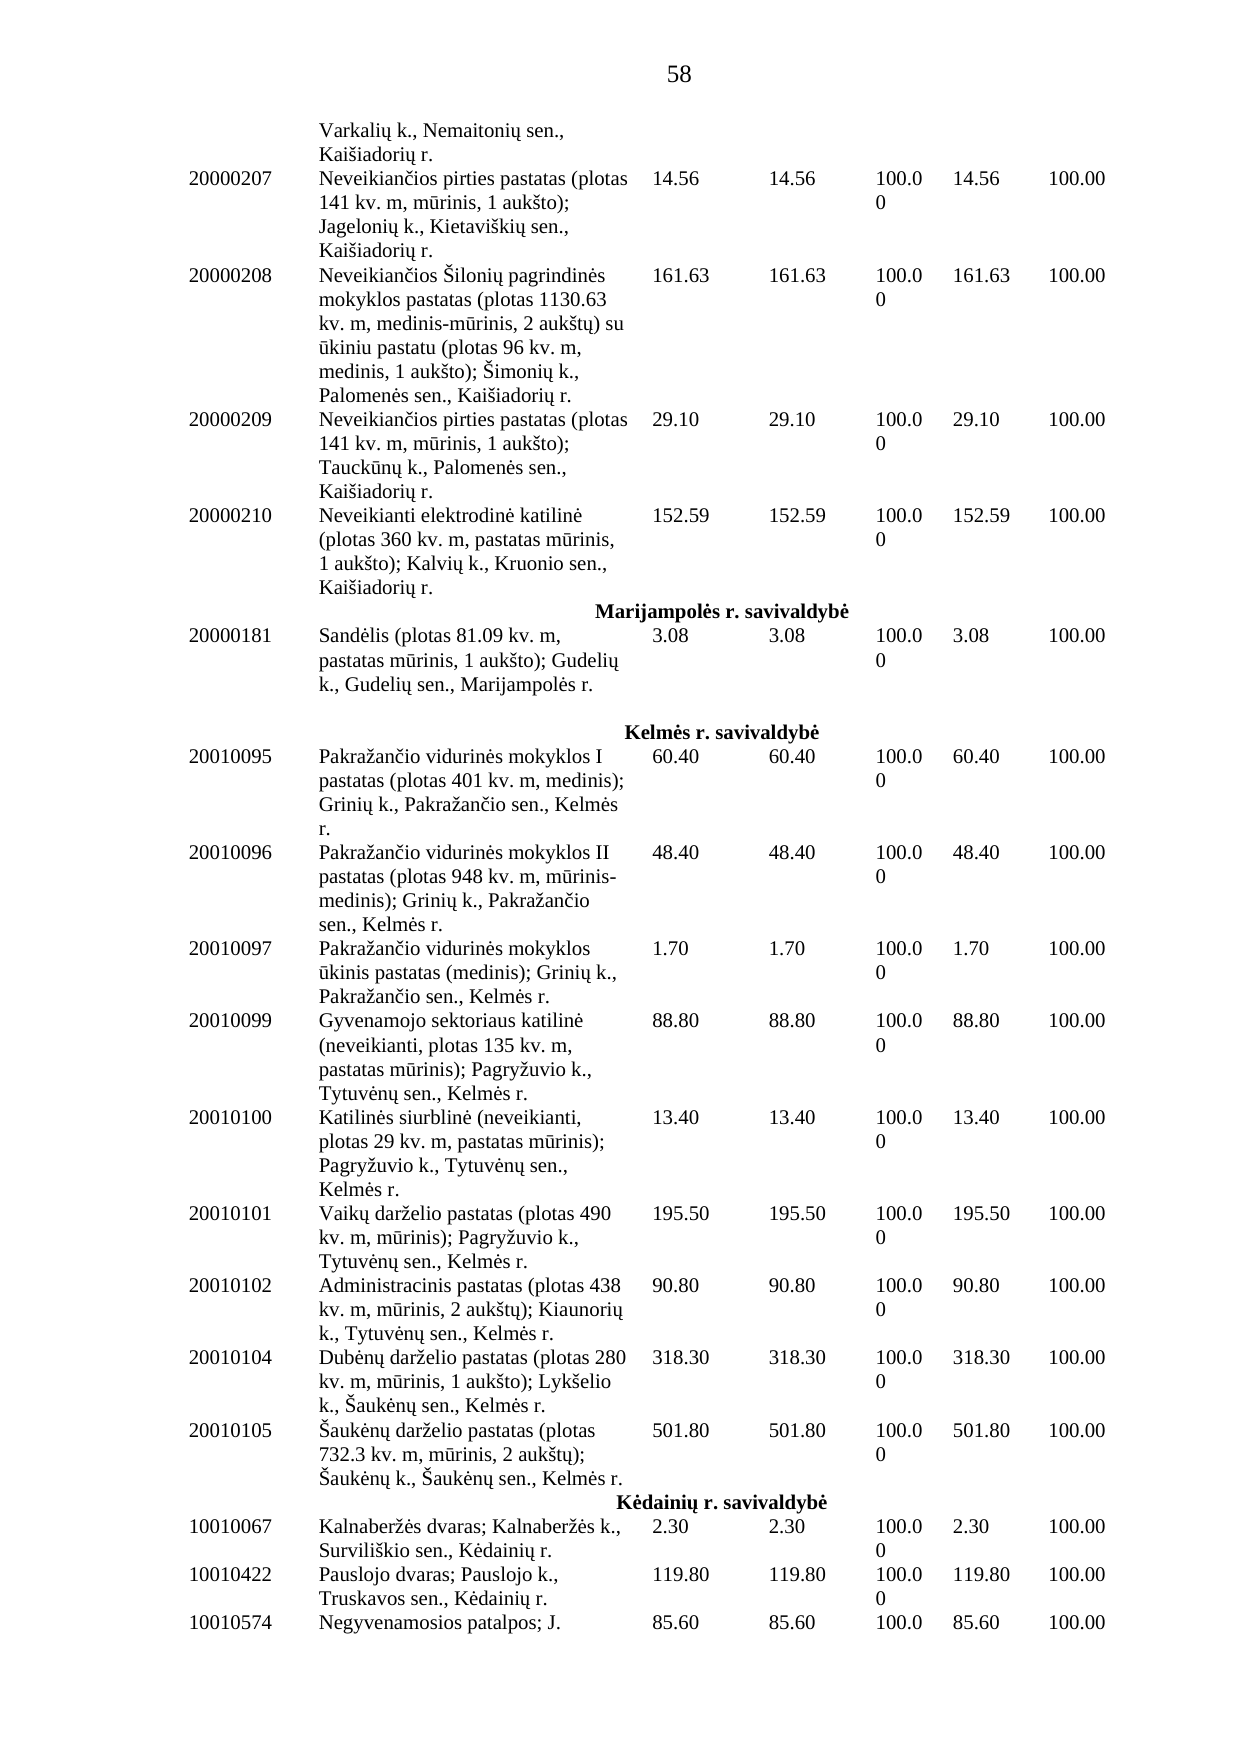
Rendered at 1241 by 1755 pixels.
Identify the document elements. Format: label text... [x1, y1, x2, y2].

table_cell 100.00 [1037, 1273, 1201, 1345]
table_cell 100.00 [864, 936, 941, 1008]
table_cell Pakražančio vidurinės mokyklos I pastatas (plotas 401 kv. m, medinis); Grinių k., Pakražančio sen., Kelmės r. [307, 744, 641, 840]
table_cell 100.00 [864, 624, 941, 720]
table_cell 100.00 [1037, 1105, 1201, 1201]
table_cell 100.00 [1037, 1418, 1201, 1490]
table_cell 100.00 [1037, 1562, 1201, 1610]
table_cell 13.40 [757, 1105, 864, 1201]
table_cell 161.63 [757, 263, 864, 407]
table_cell 60.40 [641, 744, 757, 840]
table_cell 48.40 [641, 840, 757, 936]
table_cell 195.50 [757, 1201, 864, 1273]
table_cell Kalnaberžės dvaras; Kalnaberžės k., Surviliškio sen., Kėdainių r. [307, 1514, 641, 1562]
table_cell [1201, 263, 1240, 407]
table_cell 100.0 [864, 1610, 941, 1634]
table_cell 20010104 [177, 1345, 307, 1417]
table_cell 29.10 [641, 407, 757, 503]
table_cell 100.00 [1037, 263, 1201, 407]
table_cell Pakražančio vidurinės mokyklos ūkinis pastatas (medinis); Grinių k., Pakražančio sen., Kelmės r. [307, 936, 641, 1008]
table_cell 152.59 [757, 503, 864, 599]
table_cell Dubėnų darželio pastatas (plotas 280 kv. m, mūrinis, 1 aukšto); Lykšelio k., Šaukėnų sen., Kelmės r. [307, 1345, 641, 1417]
table_cell [641, 118, 757, 166]
table_cell [1201, 1273, 1240, 1345]
table_cell [1201, 1514, 1240, 1562]
table_cell 1.70 [641, 936, 757, 1008]
table_cell [1201, 1009, 1240, 1105]
table_cell Pakražančio vidurinės mokyklos II pastatas (plotas 948 kv. m, mūrinis-medinis); Grinių k., Pakražančio sen., Kelmės r. [307, 840, 641, 936]
table_cell Marijampolės r. savivaldybė [177, 599, 1240, 623]
table_cell 100.00 [864, 407, 941, 503]
table_cell 195.50 [641, 1201, 757, 1273]
table_cell 100.00 [864, 263, 941, 407]
table_cell 20000210 [177, 503, 307, 599]
table_cell 90.80 [757, 1273, 864, 1345]
table_cell 100.00 [864, 744, 941, 840]
table_cell Negyvenamosios patalpos; J. [307, 1610, 641, 1634]
table_cell Kelmės r. savivaldybė [177, 720, 1240, 744]
table_cell 20010097 [177, 936, 307, 1008]
table_cell 20000209 [177, 407, 307, 503]
table_cell 2.30 [941, 1514, 1037, 1562]
table_cell 14.56 [941, 166, 1037, 262]
table_cell 10010574 [177, 1610, 307, 1634]
table_cell 1.70 [757, 936, 864, 1008]
table_cell 100.00 [1037, 166, 1201, 262]
table_cell 29.10 [757, 407, 864, 503]
table_cell [1201, 1201, 1240, 1273]
table_cell 3.08 [641, 624, 757, 720]
table_cell [757, 118, 864, 166]
table_cell 152.59 [641, 503, 757, 599]
table_cell 85.60 [941, 1610, 1037, 1634]
table_cell 10010067 [177, 1514, 307, 1562]
table_cell 10010422 [177, 1562, 307, 1610]
table_cell 20000181 [177, 624, 307, 720]
table_cell [864, 118, 941, 166]
table_cell Kėdainių r. savivaldybė [177, 1490, 1240, 1514]
table_cell 20010102 [177, 1273, 307, 1345]
table_cell Šaukėnų darželio pastatas (plotas 732.3 kv. m, mūrinis, 2 aukštų); Šaukėnų k., Šaukėnų sen., Kelmės r. [307, 1418, 641, 1490]
table_cell 318.30 [941, 1345, 1037, 1417]
table_cell 13.40 [941, 1105, 1037, 1201]
table_cell 3.08 [757, 624, 864, 720]
table_cell 100.00 [1037, 503, 1201, 599]
table_cell [1201, 1610, 1240, 1634]
table_cell Neveikiančios pirties pastatas (plotas 141 kv. m, mūrinis, 1 aukšto); Jagelonių k., Kietaviškių sen., Kaišiadorių r. [307, 166, 641, 262]
table_cell 100.00 [1037, 1201, 1201, 1273]
table_cell [1201, 1418, 1240, 1490]
table_cell 90.80 [641, 1273, 757, 1345]
table_cell 100.00 [864, 1562, 941, 1610]
table_cell 2.30 [757, 1514, 864, 1562]
table_cell 119.80 [757, 1562, 864, 1610]
table_cell [1201, 1105, 1240, 1201]
table_cell 88.80 [941, 1009, 1037, 1105]
table_cell [1201, 503, 1240, 599]
table_cell [177, 118, 307, 166]
table_cell 20010096 [177, 840, 307, 936]
table_cell 20000207 [177, 166, 307, 262]
table_cell [1201, 1345, 1240, 1417]
table_cell [941, 118, 1037, 166]
table_cell 152.59 [941, 503, 1037, 599]
table_cell 100.00 [864, 166, 941, 262]
table_cell [1201, 840, 1240, 936]
table_cell 195.50 [941, 1201, 1037, 1273]
table_cell 100.00 [864, 1345, 941, 1417]
table_cell 85.60 [641, 1610, 757, 1634]
table_cell 501.80 [757, 1418, 864, 1490]
table_cell Neveikianti elektrodinė katilinė (plotas 360 kv. m, pastatas mūrinis, 1 aukšto); Kalvių k., Kruonio sen., Kaišiadorių r. [307, 503, 641, 599]
table_cell 100.00 [864, 840, 941, 936]
table_cell Gyvenamojo sektoriaus katilinė (neveikianti, plotas 135 kv. m, pastatas mūrinis); Pagryžuvio k., Tytuvėnų sen., Kelmės r. [307, 1009, 641, 1105]
table_cell 1.70 [941, 936, 1037, 1008]
table_cell 3.08 [941, 624, 1037, 720]
table_cell 318.30 [757, 1345, 864, 1417]
table_cell 48.40 [941, 840, 1037, 936]
table_cell 100.00 [1037, 936, 1201, 1008]
table_cell 20010105 [177, 1418, 307, 1490]
table_cell [1201, 407, 1240, 503]
table_cell 318.30 [641, 1345, 757, 1417]
table_cell 20010101 [177, 1201, 307, 1273]
table_cell 100.00 [864, 1418, 941, 1490]
table_cell 60.40 [757, 744, 864, 840]
table_cell 100.00 [1037, 624, 1201, 720]
table_cell 90.80 [941, 1273, 1037, 1345]
table_cell 20010100 [177, 1105, 307, 1201]
table_cell 100.00 [1037, 1009, 1201, 1105]
table_cell 20010095 [177, 744, 307, 840]
table_cell 161.63 [641, 263, 757, 407]
table_cell 100.00 [864, 1273, 941, 1345]
table_cell 14.56 [757, 166, 864, 262]
table_cell 100.00 [1037, 1610, 1201, 1634]
table_cell 119.80 [941, 1562, 1037, 1610]
table_cell 119.80 [641, 1562, 757, 1610]
table_cell Katilinės siurblinė (neveikianti, plotas 29 kv. m, pastatas mūrinis); Pagryžuvio k., Tytuvėnų sen., Kelmės r. [307, 1105, 641, 1201]
table_cell [1201, 744, 1240, 840]
table_cell 48.40 [757, 840, 864, 936]
table_cell Administracinis pastatas (plotas 438 kv. m, mūrinis, 2 aukštų); Kiaunorių k., Tytuvėnų sen., Kelmės r. [307, 1273, 641, 1345]
table_cell Varkalių k., Nemaitonių sen., Kaišiadorių r. [307, 118, 641, 166]
table_cell 13.40 [641, 1105, 757, 1201]
table_cell 2.30 [641, 1514, 757, 1562]
table_cell 100.00 [1037, 1345, 1201, 1417]
table_cell Sandėlis (plotas 81.09 kv. m, pastatas mūrinis, 1 aukšto); Gudelių k., Gudelių sen., Marijampolės r. [307, 624, 641, 720]
table_cell 100.00 [864, 1105, 941, 1201]
table_cell [1201, 166, 1240, 262]
table_cell 100.00 [864, 1009, 941, 1105]
table_cell 161.63 [941, 263, 1037, 407]
table_cell 100.00 [1037, 407, 1201, 503]
table_cell 100.00 [864, 1201, 941, 1273]
table_cell 88.80 [641, 1009, 757, 1105]
table_cell 88.80 [757, 1009, 864, 1105]
table_cell [1037, 118, 1201, 166]
table_cell 20010099 [177, 1009, 307, 1105]
table_cell 100.00 [1037, 1514, 1201, 1562]
table_cell 501.80 [641, 1418, 757, 1490]
table_cell 14.56 [641, 166, 757, 262]
table_cell 100.00 [1037, 840, 1201, 936]
table_cell [1201, 624, 1240, 720]
table_cell [1201, 118, 1240, 166]
table_cell Pauslojo dvaras; Pauslojo k., Truskavos sen., Kėdainių r. [307, 1562, 641, 1610]
table_cell [1201, 1562, 1240, 1610]
table_cell [1201, 936, 1240, 1008]
table_cell Neveikiančios pirties pastatas (plotas 141 kv. m, mūrinis, 1 aukšto); Tauckūnų k., Palomenės sen., Kaišiadorių r. [307, 407, 641, 503]
table_cell 100.00 [1037, 744, 1201, 840]
table_cell 20000208 [177, 263, 307, 407]
table_cell 60.40 [941, 744, 1037, 840]
table_cell 501.80 [941, 1418, 1037, 1490]
table_cell Neveikiančios Šilonių pagrindinės mokyklos pastatas (plotas 1130.63 kv. m, medinis-mūrinis, 2 aukštų) su ūkiniu pastatu (plotas 96 kv. m, medinis, 1 aukšto); Šimonių k., Palomenės sen., Kaišiadorių r. [307, 263, 641, 407]
table_cell 100.00 [864, 503, 941, 599]
table_cell Vaikų darželio pastatas (plotas 490 kv. m, mūrinis); Pagryžuvio k., Tytuvėnų sen., Kelmės r. [307, 1201, 641, 1273]
table_cell 29.10 [941, 407, 1037, 503]
table_cell 85.60 [757, 1610, 864, 1634]
table_cell 100.00 [864, 1514, 941, 1562]
